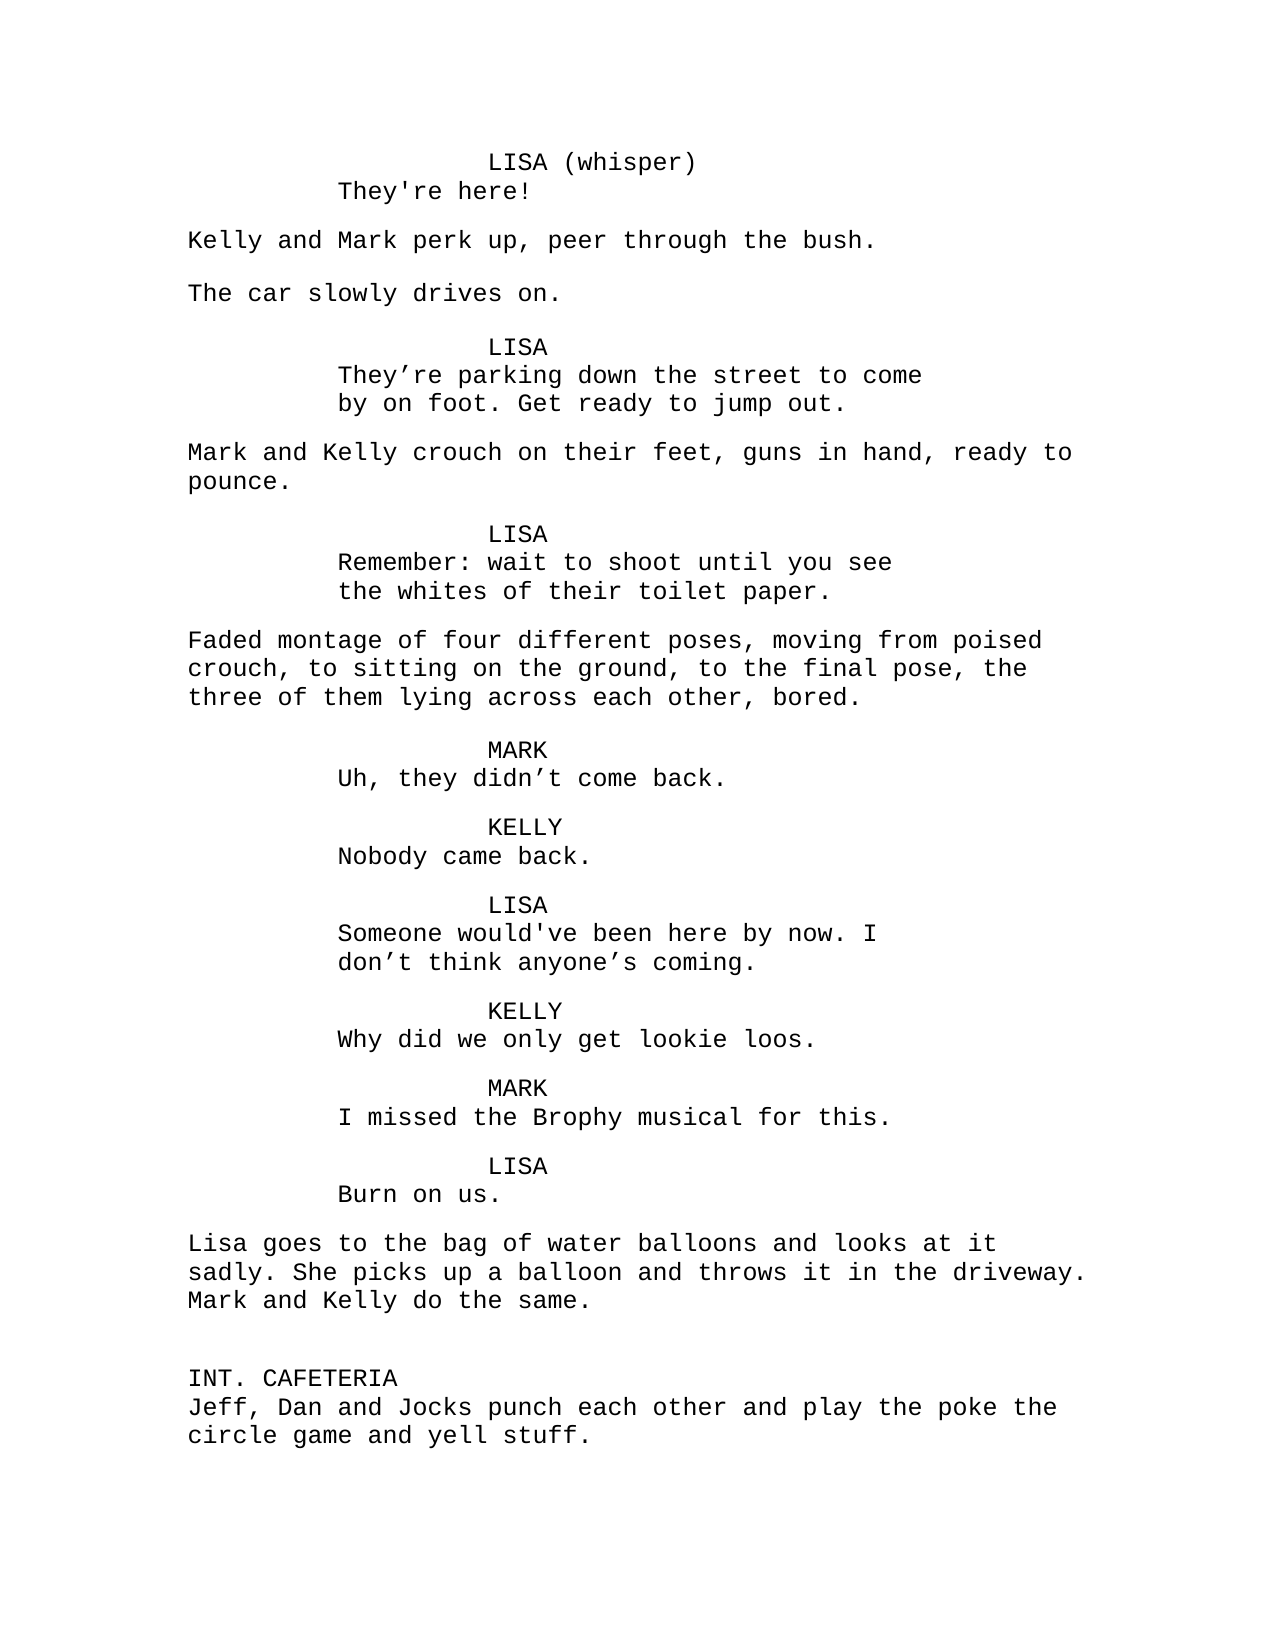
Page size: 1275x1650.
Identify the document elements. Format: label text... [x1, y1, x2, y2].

text Mark and Kelly crouch on their feet, guns in hand, ready to pounce. [187, 440, 1087, 497]
text Someone would've been here by now. I don’t think anyone’s coming. [337, 921, 937, 977]
text LISA [187, 334, 1087, 362]
subtitle INT. CAFETERIA [187, 1366, 1087, 1394]
text Uh, they didn’t come back. [337, 766, 937, 794]
text LISA [187, 522, 1087, 550]
text They’re parking down the street to come by on foot. Get ready to jump out. [337, 362, 937, 419]
text Jeff, Dan and Jocks punch each other and play the poke the circle game and yell stuff. [187, 1394, 1087, 1451]
text They're here! [337, 178, 937, 207]
text Nobody came back. [337, 843, 937, 872]
text Kelly and Mark perk up, peer through the bush. [187, 227, 1087, 256]
text Why did we only get lookie loos. [337, 1027, 937, 1055]
text LISA (whisper) [187, 150, 1087, 178]
text KELLY [187, 998, 1087, 1027]
text KELLY [187, 815, 1087, 843]
text Lisa goes to the bag of water balloons and looks at it sadly. She picks up a balloon and throws it in the driveway. Mark and Kelly do the same. [187, 1231, 1087, 1316]
text LISA [187, 892, 1087, 921]
text Remember: wait to shoot until you see the whites of their toilet paper. [337, 550, 937, 607]
text The car slowly drives on. [187, 281, 1087, 309]
text I missed the Brophy musical for this. [337, 1104, 937, 1132]
text MARK [187, 1076, 1087, 1104]
text Faded montage of four different poses, moving from poised crouch, to sitting on the ground, to the final pose, the three of them lying across each other, bored. [187, 627, 1087, 712]
text Burn on us. [337, 1182, 937, 1210]
text MARK [187, 737, 1087, 766]
text LISA [187, 1153, 1087, 1182]
